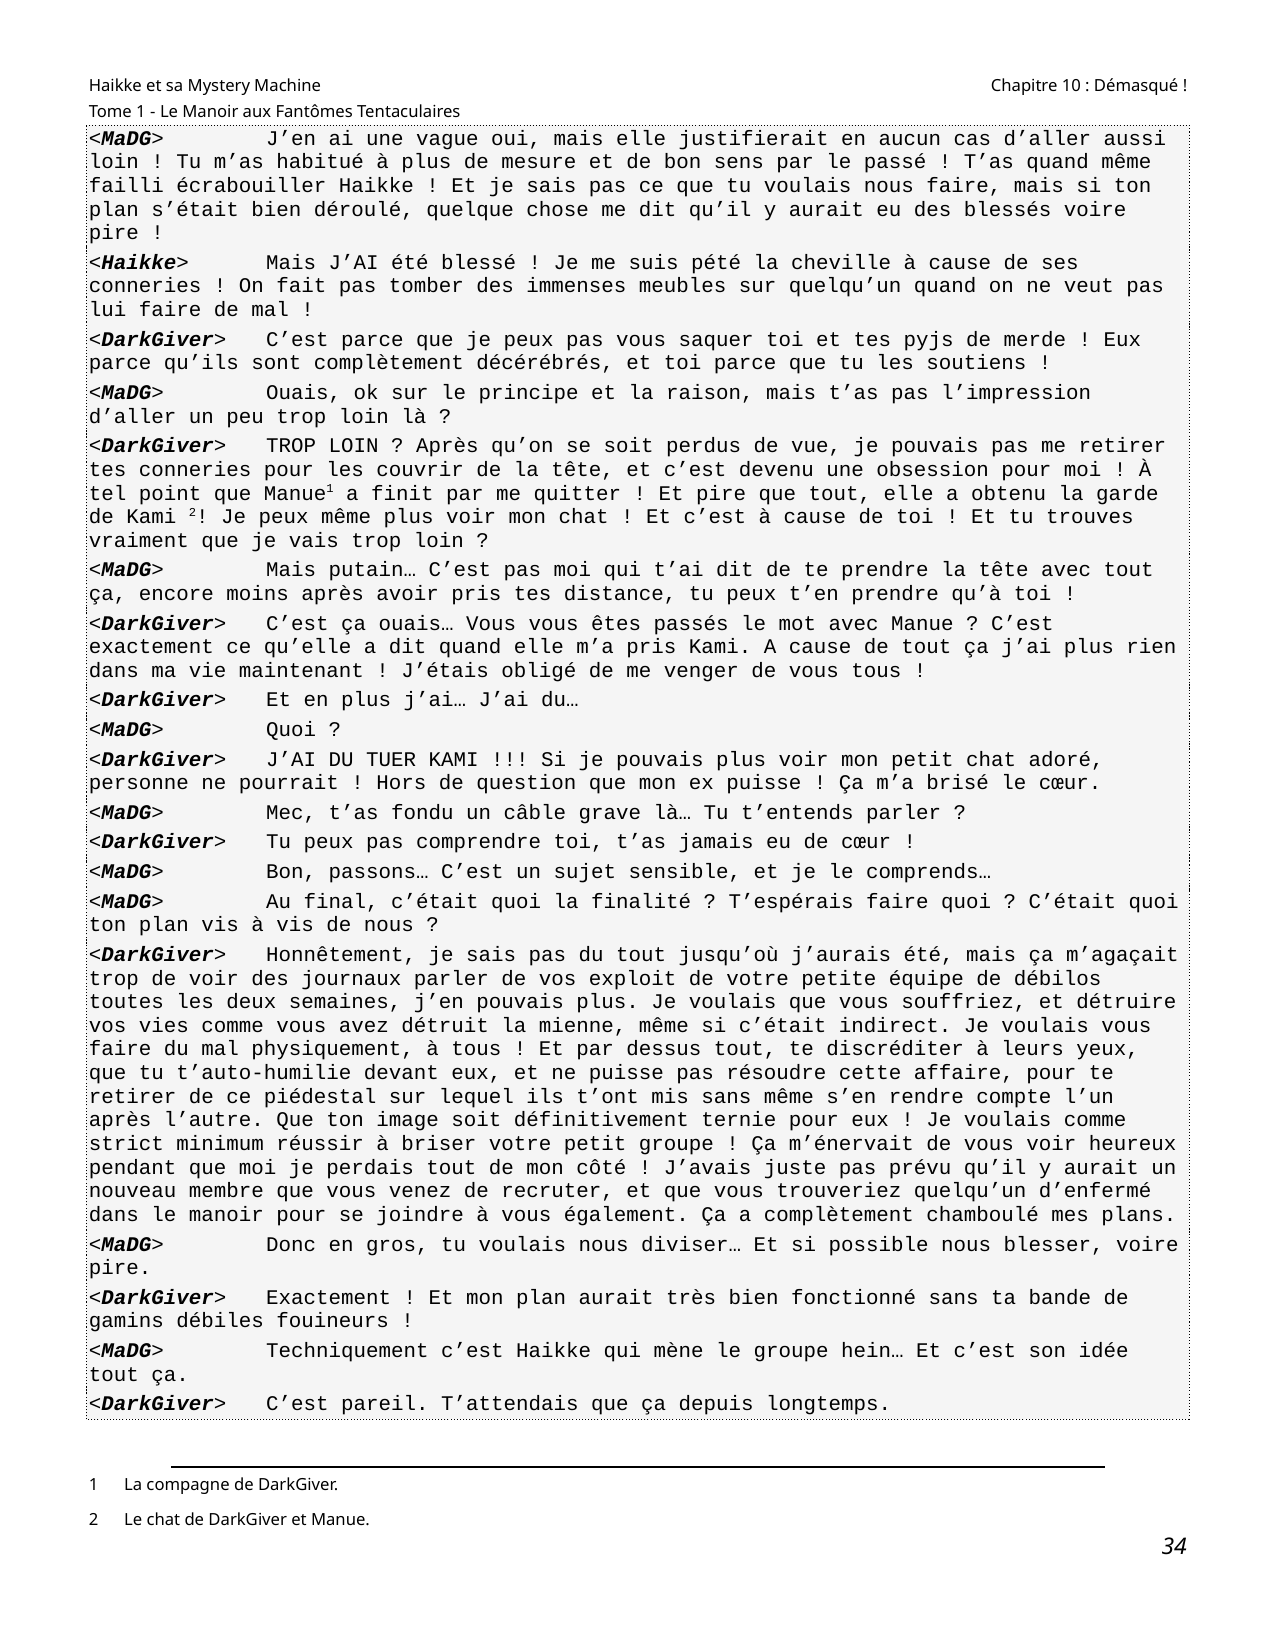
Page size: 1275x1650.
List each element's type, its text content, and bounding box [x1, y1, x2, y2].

text <DarkGiver> C’est pareil. T’attendais que ça depuis longtemps. [86, 1391, 1189, 1419]
text <MaDG> J’en ai une vague oui, mais elle justifierait en aucun cas d’aller aussi loin ! Tu m’as habitué à plus de mesure et de bon sens par le passé ! T’as quand même failli écrabouiller Haikke ! Et je sais pas ce que tu voulais nous faire, mais si ton plan s’était bien déroulé, quelque chose me dit qu’il y aurait eu des blessés voire pire ! [86, 125, 1189, 246]
text <MaDG> Mais putain… C’est pas moi qui t’ai dit de te prendre la tête avec tout ça, encore moins après avoir pris tes distance, tu peux t’en prendre qu’à toi ! [86, 557, 1189, 607]
text <MaDG> Ouais, ok sur le principe et la raison, mais t’as pas l’impression d’aller un peu trop loin là ? [86, 379, 1189, 429]
text <MaDG> Bon, passons… C’est un sujet sensible, et je le comprends… [86, 858, 1189, 885]
text <MaDG> Au final, c’était quoi la finalité ? T’espérais faire quoi ? C’était quoi ton plan vis à vis de nous ? [86, 888, 1189, 938]
text <DarkGiver> Exactement ! Et mon plan aurait très bien fonctionné sans ta bande de gamins débiles fouineurs ! [86, 1284, 1189, 1334]
text <MaDG> Mec, t’as fondu un câble grave là… Tu t’entends parler ? [86, 799, 1189, 826]
text <DarkGiver> C’est ça ouais… Vous vous êtes passés le mot avec Manue ? C’est exactement ce qu’elle a dit quand elle m’a pris Kami. A cause de tout ça j’ai plus rien dans ma vie maintenant ! J’étais obligé de me venger de vous tous ! [86, 610, 1189, 683]
text Le chat de DarkGiver et Manue. [88, 1507, 1186, 1530]
text <DarkGiver> Et en plus j’ai… J’ai du… [86, 687, 1189, 713]
text <MaDG> Quoi ? [86, 716, 1189, 743]
text <DarkGiver> C’est parce que je peux pas vous saquer toi et tes pyjs de merde ! Eux parce qu’ils sont complètement décérébrés, et toi parce que tu les soutiens ! [86, 326, 1189, 376]
text <MaDG> Donc en gros, tu voulais nous diviser… Et si possible nous blesser, voire pire. [86, 1231, 1189, 1281]
text <Haikke> Mais J’AI été blessé ! Je me suis pété la cheville à cause de ses conneries ! On fait pas tomber des immenses meubles sur quelqu’un quand on ne veut pas lui faire de mal ! [86, 249, 1189, 323]
text La compagne de DarkGiver. [88, 1473, 1186, 1496]
text <DarkGiver> J’AI DU TUER KAMI !!! Si je pouvais plus voir mon petit chat adoré, personne ne pourrait ! Hors de question que mon ex puisse ! Ça m’a brisé le cœur. [86, 746, 1189, 796]
text <DarkGiver> Honnêtement, je sais pas du tout jusqu’où j’aurais été, mais ça m’agaçait trop de voir des journaux parler de vos exploit de votre petite équipe de débilos toutes les deux semaines, j’en pouvais plus. Je voulais que vous souffriez, et détruire vos vies comme vous avez détruit la mienne, même si c’était indirect. Je voulais vous faire du mal physiquement, à tous ! Et par dessus tout, te discréditer à leurs yeux, que tu t’auto-humilie devant eux, et ne puisse pas résoudre cette affaire, pour te retirer de ce piédestal sur lequel ils t’ont mis sans même s’en rendre compte l’un après l’autre. Que ton image soit définitivement ternie pour eux ! Je voulais comme strict minimum réussir à briser votre petit groupe ! Ça m’énervait de vous voir heureux pendant que moi je perdais tout de mon côté ! J’avais juste pas prévu qu’il y aurait un nouveau membre que vous venez de recruter, et que vous trouveriez quelqu’un d’enfermé dans le manoir pour se joindre à vous également. Ça a complètement chamboulé mes plans. [86, 941, 1189, 1228]
text <MaDG> Techniquement c’est Haikke qui mène le groupe hein… Et c’est son idée tout ça. [86, 1337, 1189, 1387]
text <DarkGiver> Tu peux pas comprendre toi, t’as jamais eu de cœur ! [86, 829, 1189, 855]
text <DarkGiver> TROP LOIN ? Après qu’on se soit perdus de vue, je pouvais pas me retirer tes conneries pour les couvrir de la tête, et c’est devenu une obsession pour moi ! À tel point que Manue a finit par me quitter ! Et pire que tout, elle a obtenu la garde de Kami ! Je peux même plus voir mon chat ! Et c’est à cause de toi ! Et tu trouves vraiment que je vais trop loin ? [86, 433, 1189, 553]
